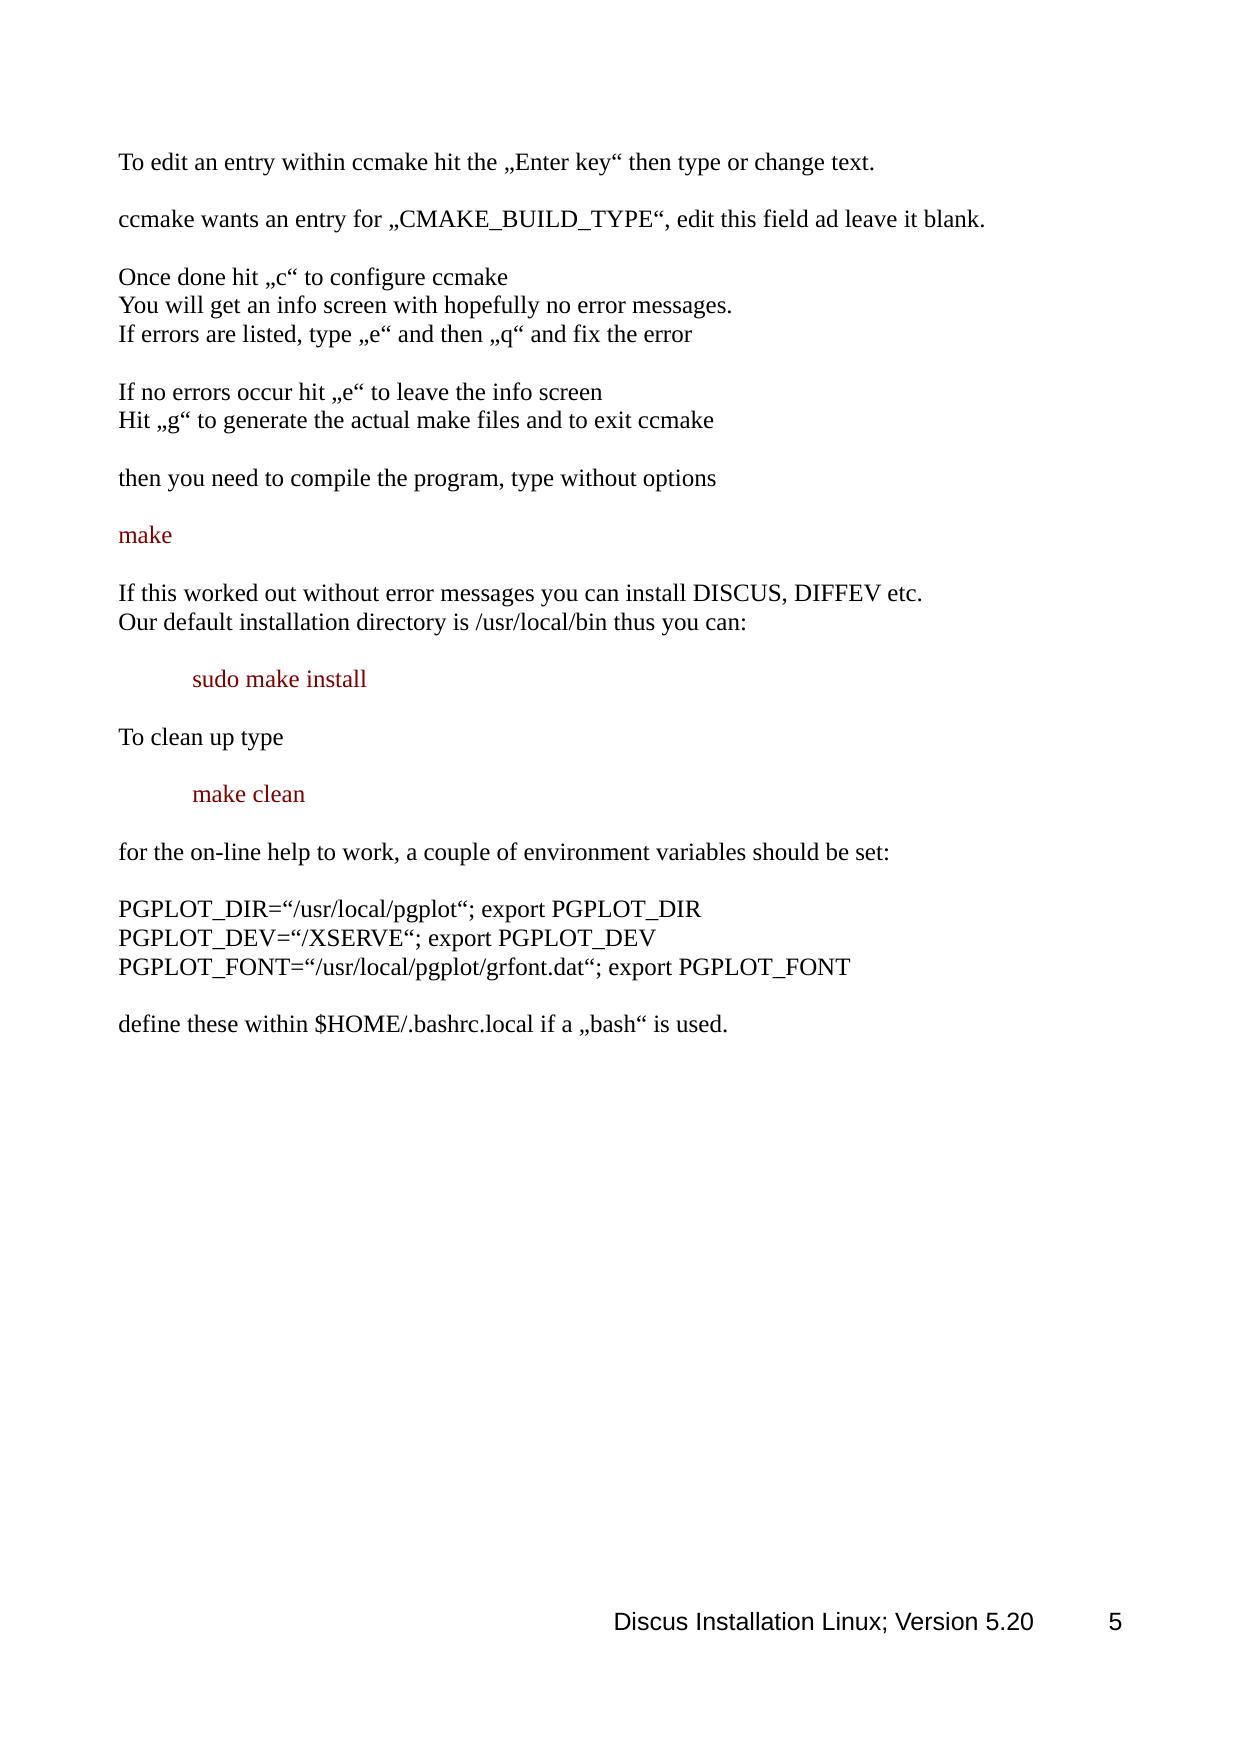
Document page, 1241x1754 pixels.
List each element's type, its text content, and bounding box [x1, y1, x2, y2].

text Once done hit „c“ to configure ccmake [118, 262, 1122, 291]
text To clean up type [118, 722, 1122, 751]
text make [118, 521, 1122, 549]
text for the on-line help to work, a couple of environment variables should be set: [118, 837, 1122, 866]
text If errors are listed, type „e“ and then „q“ and fix the error [118, 319, 1122, 348]
text Our default installation directory is /usr/local/bin thus you can: [118, 607, 1122, 636]
text then you need to compile the program, type without options [118, 463, 1122, 492]
text PGPLOT_DEV=“/XSERVE“; export PGPLOT_DEV [118, 923, 1122, 952]
text If no errors occur hit „e“ to leave the info screen [118, 377, 1122, 406]
text You will get an info screen with hopefully no error messages. [118, 291, 1122, 319]
text make clean [118, 779, 1122, 808]
text Hit „g“ to generate the actual make files and to exit ccmake [118, 406, 1122, 434]
text sudo make install [118, 664, 1122, 693]
text PGPLOT_FONT=“/usr/local/pgplot/grfont.dat“; export PGPLOT_FONT [118, 952, 1122, 981]
text PGPLOT_DIR=“/usr/local/pgplot“; export PGPLOT_DIR [118, 894, 1122, 923]
text define these within $HOME/.bashrc.local if a „bash“ is used. [118, 1009, 1122, 1038]
text ccmake wants an entry for „CMAKE_BUILD_TYPE“, edit this field ad leave it blank. [118, 204, 1122, 233]
text To edit an entry within ccmake hit the „Enter key“ then type or change text. [118, 147, 1122, 176]
text If this worked out without error messages you can install DISCUS, DIFFEV etc. [118, 578, 1122, 607]
